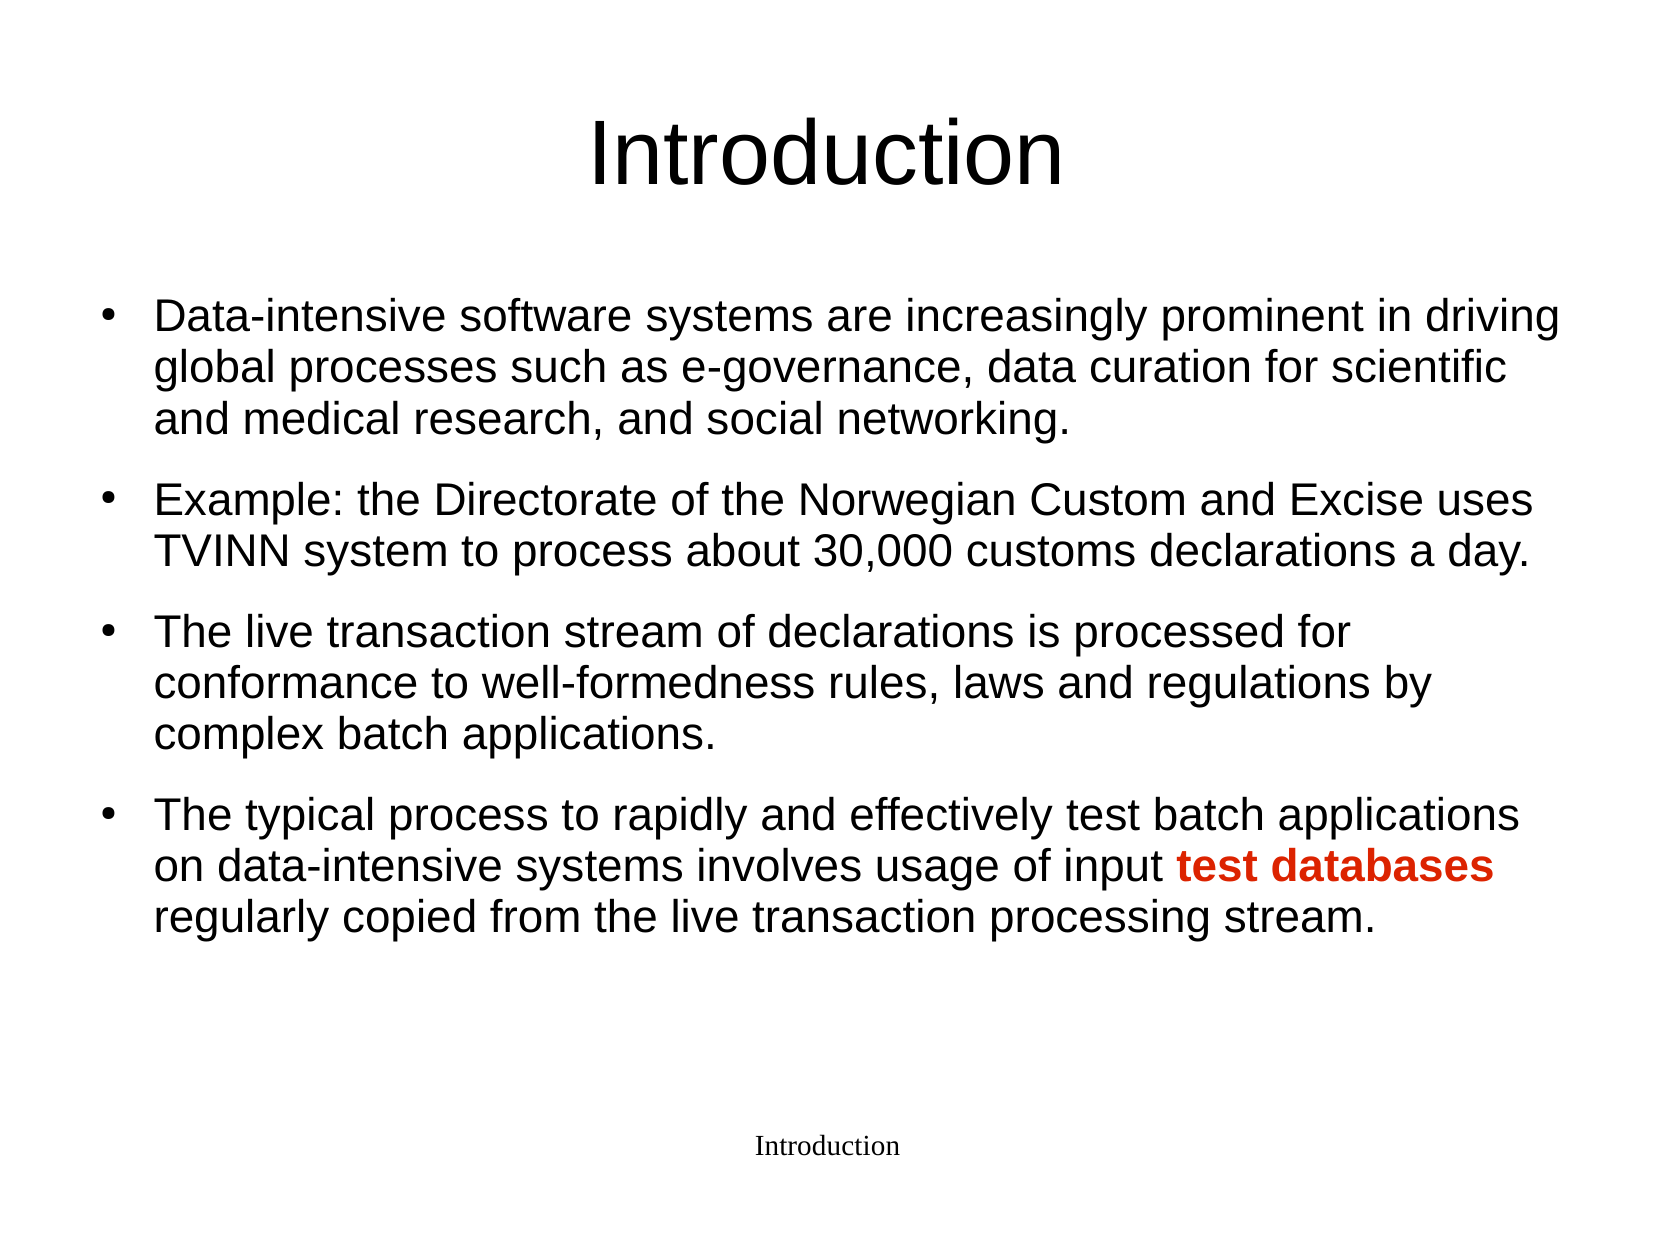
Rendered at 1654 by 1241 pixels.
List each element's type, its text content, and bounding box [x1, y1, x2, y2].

list Data-intensive software systems are increasingly prominent in driving global processes such as e-governance, data curation for scientific and medical research, and social networking. Example: the Directorate of the Norwegian Custom and Excise uses TVINN system to process about 30,000 customs declarations a day. The live transaction stream of declarations is processed for conformance to well-formedness rules, laws and regulations by complex batch applications. The typical process to rapidly and effectively test batch applications on data-intensive systems involves usage of input test databases regularly copied from the live transaction processing stream. [82, 290, 1571, 1010]
title Introduction [82, 49, 1571, 257]
